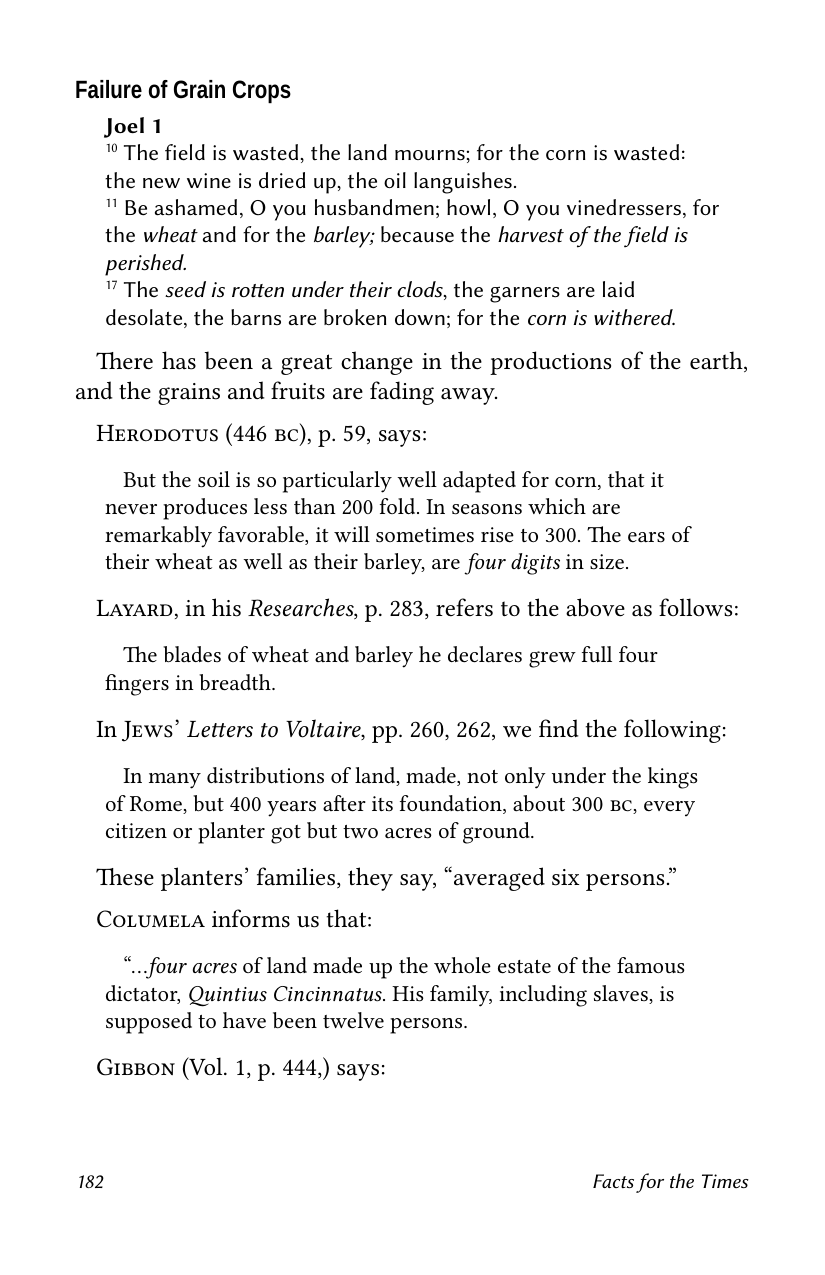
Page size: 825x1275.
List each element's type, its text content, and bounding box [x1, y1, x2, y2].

text But the soil is so particularly well adapted for corn, that it never produces less than 200 fold. In seasons which are remarkably favorable, it will sometimes rise to 300. The ears of their wheat as well as their barley, are four digits in size. [105, 467, 720, 575]
text 17 The seed is rotten under their clods, the garners are laid desolate, the barns are broken down; for the corn is withered. [105, 277, 720, 331]
text These planters’ families, they say, “averaged six persons.” [75, 863, 750, 892]
text 11 Be ashamed, O you husbandmen; howl, O you vinedressers, for the wheat and for the barley; because the harvest of the field is perished. [105, 195, 720, 276]
text “...four acres of land made up the whole estate of the famous dictator, Quintius Cincinnatus. His family, including slaves, is supposed to have been twelve persons. [105, 953, 720, 1034]
text In many distributions of land, made, not only under the kings of Rome, but 400 years after its foundation, about 300 BC, every citizen or planter got but two acres of ground. [105, 763, 720, 844]
text Columela informs us that: [75, 905, 750, 934]
text Herodotus (446 BC), p. 59, says: [75, 419, 750, 447]
text Gibbon (Vol. 1, p. 444,) says: [75, 1053, 750, 1082]
text The blades of wheat and barley he declares grew full four fingers in breadth. [105, 642, 720, 696]
text There has been a great change in the productions of the earth, and the grains and fruits are fading away. [75, 347, 750, 405]
text 10 The field is wasted, the land mourns; for the corn is wasted: the new wine is dried up, the oil languishes. [105, 140, 720, 194]
subtitle Failure of Grain Crops [75, 75, 750, 104]
text In Jews’ Letters to Voltaire, pp. 260, 262, we find the following: [75, 715, 750, 744]
text Layard, in his Researches, p. 283, refers to the above as follows: [75, 594, 750, 623]
text Joel 1 [105, 113, 750, 139]
